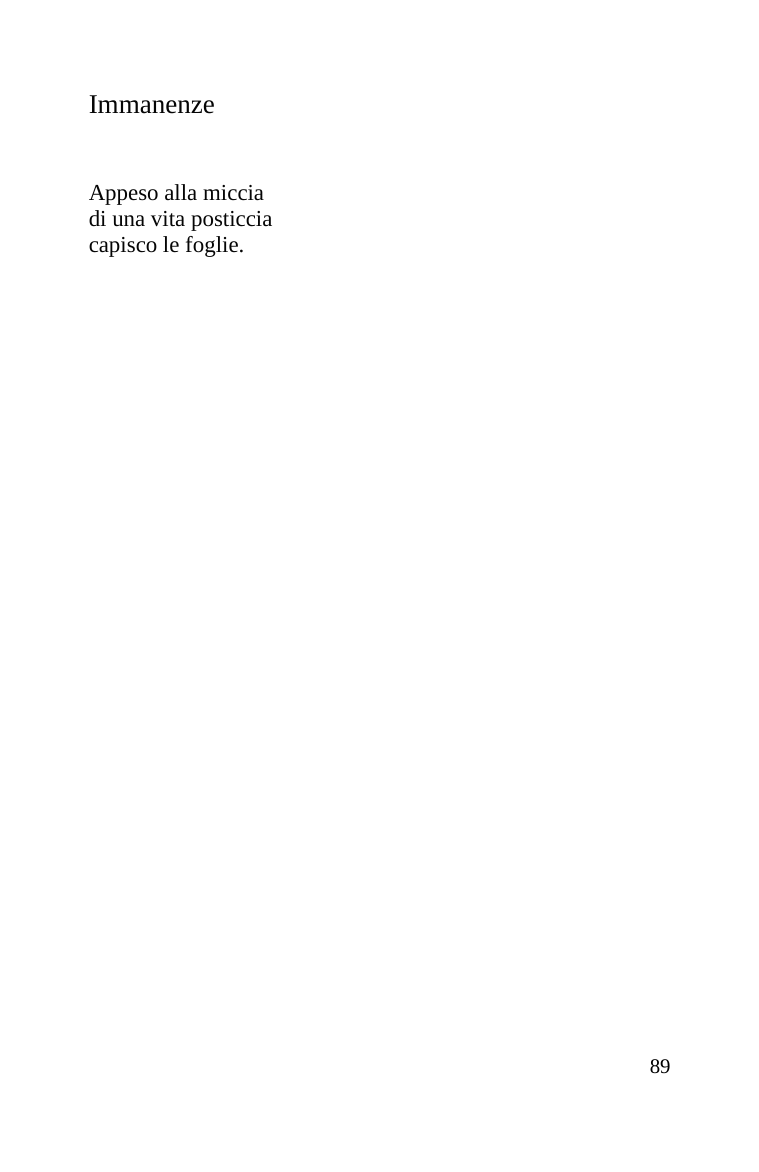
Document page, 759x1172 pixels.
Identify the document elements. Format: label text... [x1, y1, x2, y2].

text Appeso alla miccia [88, 179, 670, 205]
text di una vita posticcia [88, 205, 670, 231]
text capisco le foglie. [88, 231, 670, 258]
text Immanenze [88, 88, 670, 120]
